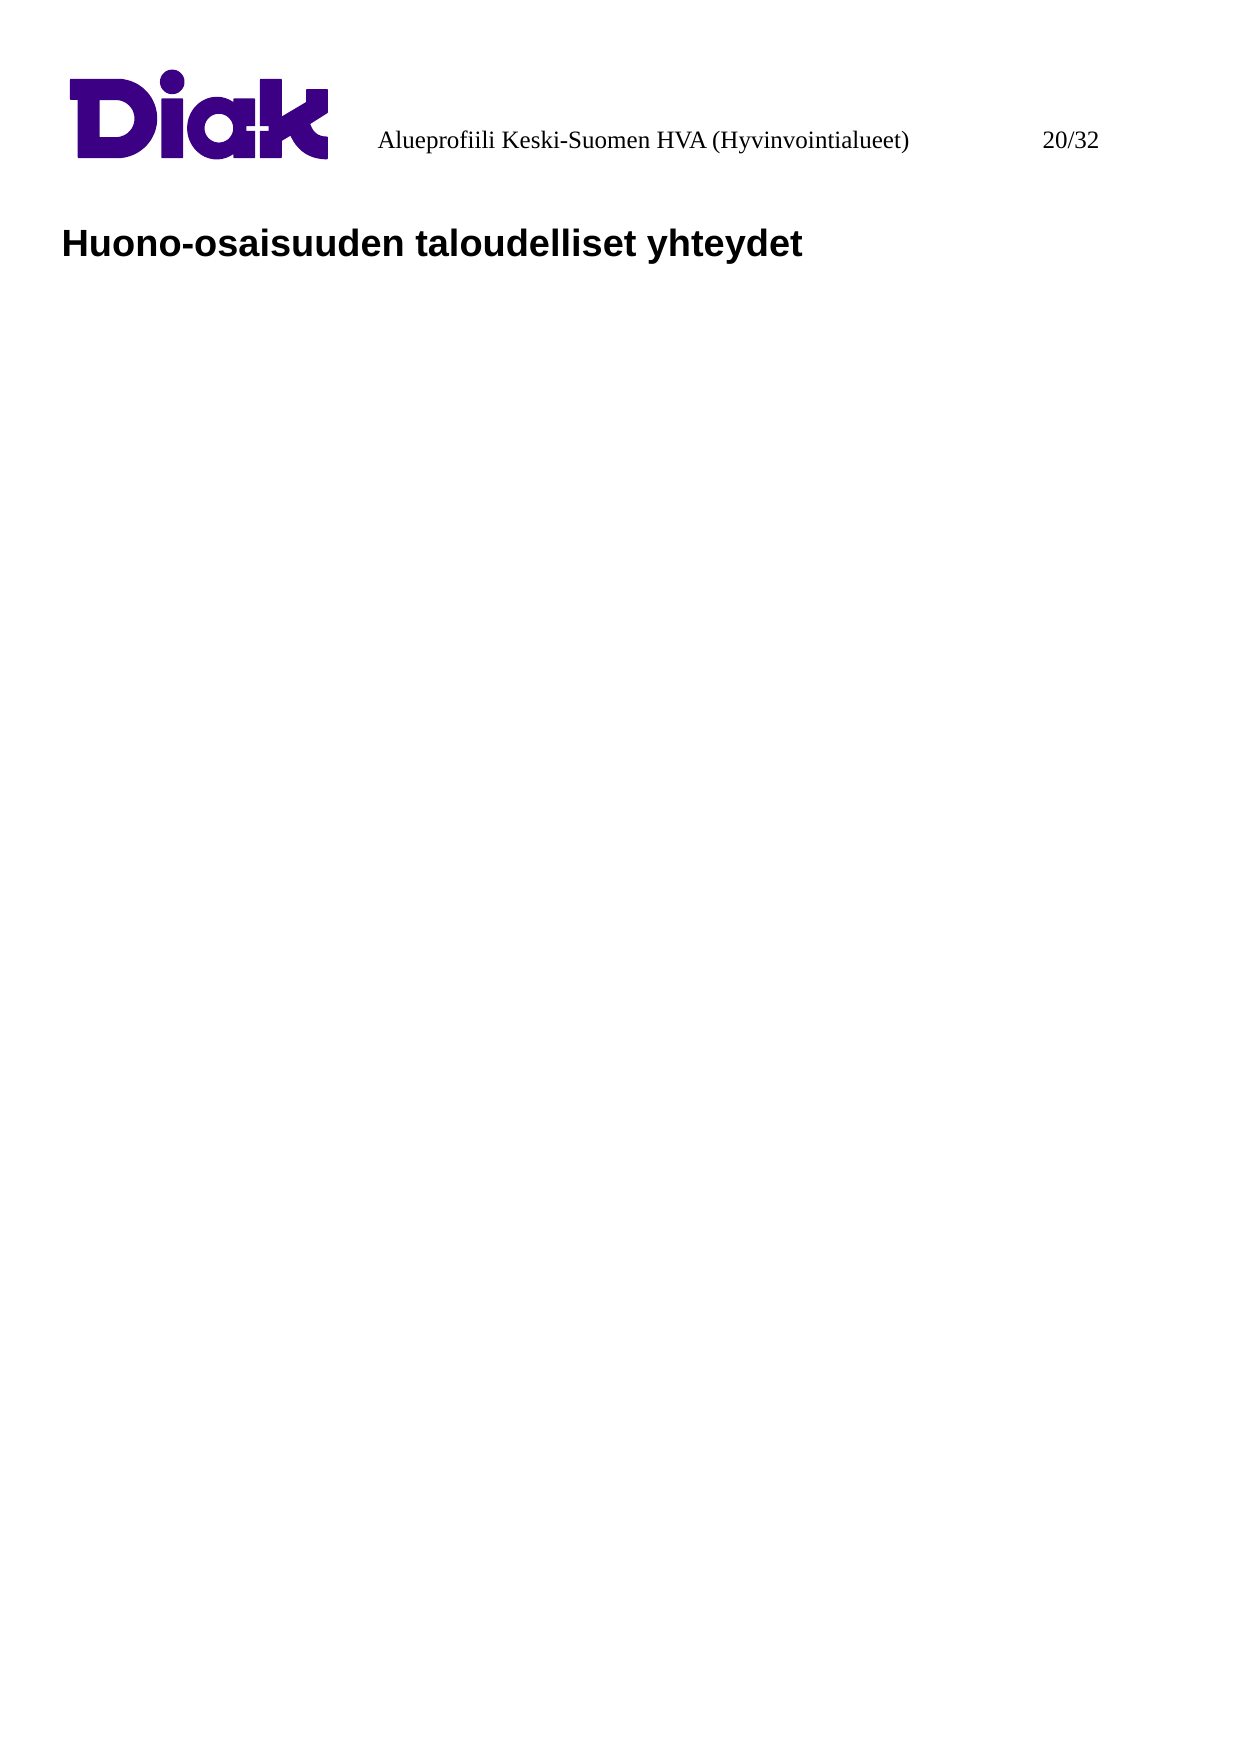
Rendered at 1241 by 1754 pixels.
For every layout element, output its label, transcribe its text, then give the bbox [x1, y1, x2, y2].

subtitle Huono-osaisuuden taloudelliset yhteydet [61, 221, 1179, 265]
